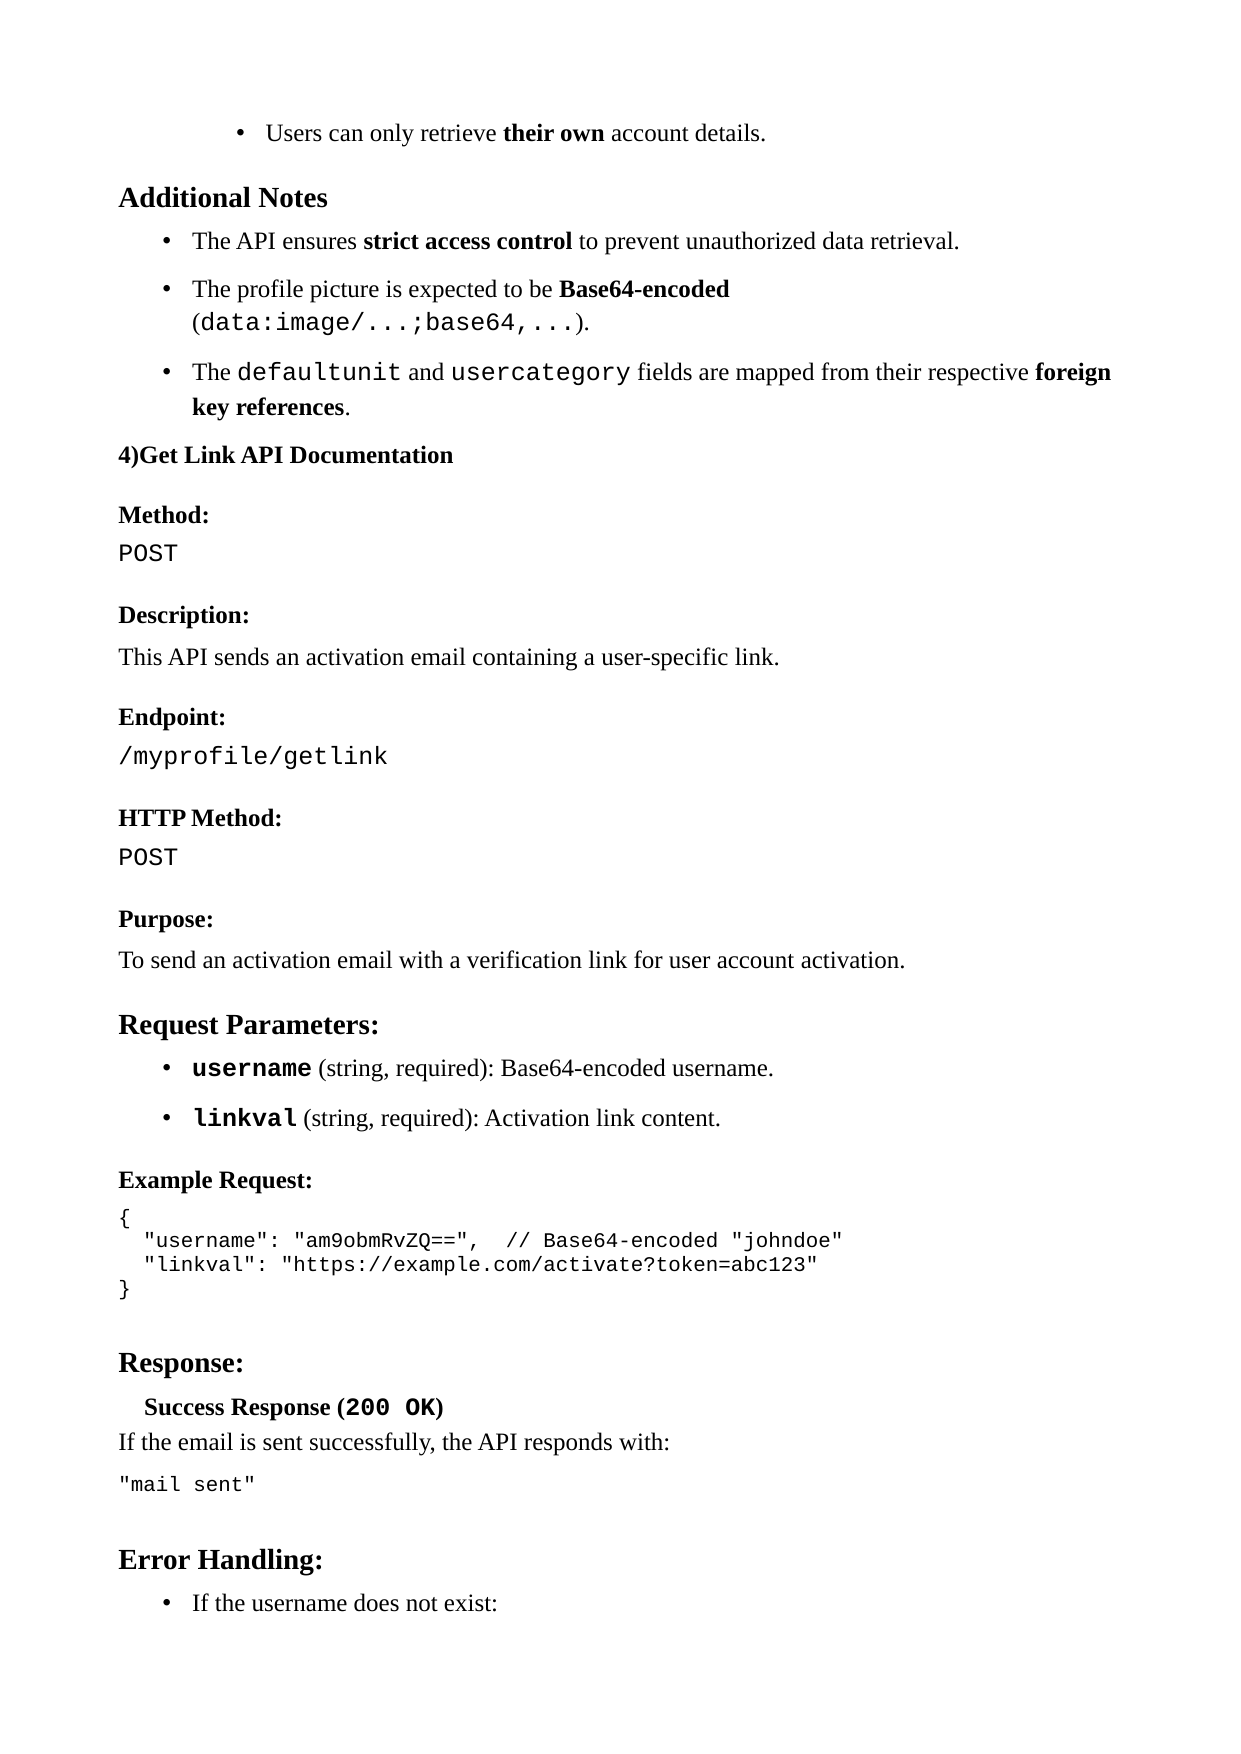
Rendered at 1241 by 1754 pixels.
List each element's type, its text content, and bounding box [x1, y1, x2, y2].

list The profile picture is expected to be Base64-encoded (data:image/...;base64,...). [162, 274, 1122, 338]
text To send an activation email with a verification link for user account activation. [118, 945, 1122, 974]
text This API sends an activation email containing a user-specific link. [118, 642, 1122, 671]
subtitle Description: [118, 601, 1122, 629]
subtitle Request Parameters: [118, 1007, 1122, 1041]
text /myprofile/getlink [118, 743, 1122, 772]
list Users can only retrieve their own account details. [236, 118, 1122, 147]
text { [118, 1207, 1122, 1231]
subtitle Example Request: [118, 1166, 1122, 1194]
text 4)Get Link API Documentation [118, 440, 1122, 468]
text POST [118, 541, 1122, 569]
text "mail sent" [118, 1474, 1122, 1498]
list linkval (string, required): Activation link content. [162, 1103, 1122, 1134]
list username (string, required): Base64-encoded username. [162, 1053, 1122, 1084]
list If the username does not exist: [162, 1588, 1122, 1617]
text ✅ Success Response (200 OK) If the email is sent successfully, the API responds with: [118, 1392, 1122, 1455]
text "username": "am9obmRvZQ==", // Base64-encoded "johndoe" [118, 1231, 1122, 1254]
text POST [118, 844, 1122, 872]
subtitle Error Handling: [118, 1542, 1122, 1576]
subtitle Endpoint: [118, 702, 1122, 731]
list The API ensures strict access control to prevent unauthorized data retrieval. [162, 226, 1122, 255]
subtitle Response: [118, 1346, 1122, 1379]
subtitle HTTP Method: [118, 803, 1122, 832]
subtitle Additional Notes [118, 180, 1122, 214]
text } [118, 1278, 1122, 1301]
list The defaultunit and usercategory fields are mapped from their respective foreign key references. [162, 357, 1122, 421]
text "linkval": "https://example.com/activate?token=abc123" [118, 1254, 1122, 1278]
subtitle Purpose: [118, 904, 1122, 932]
subtitle Method: [118, 500, 1122, 528]
